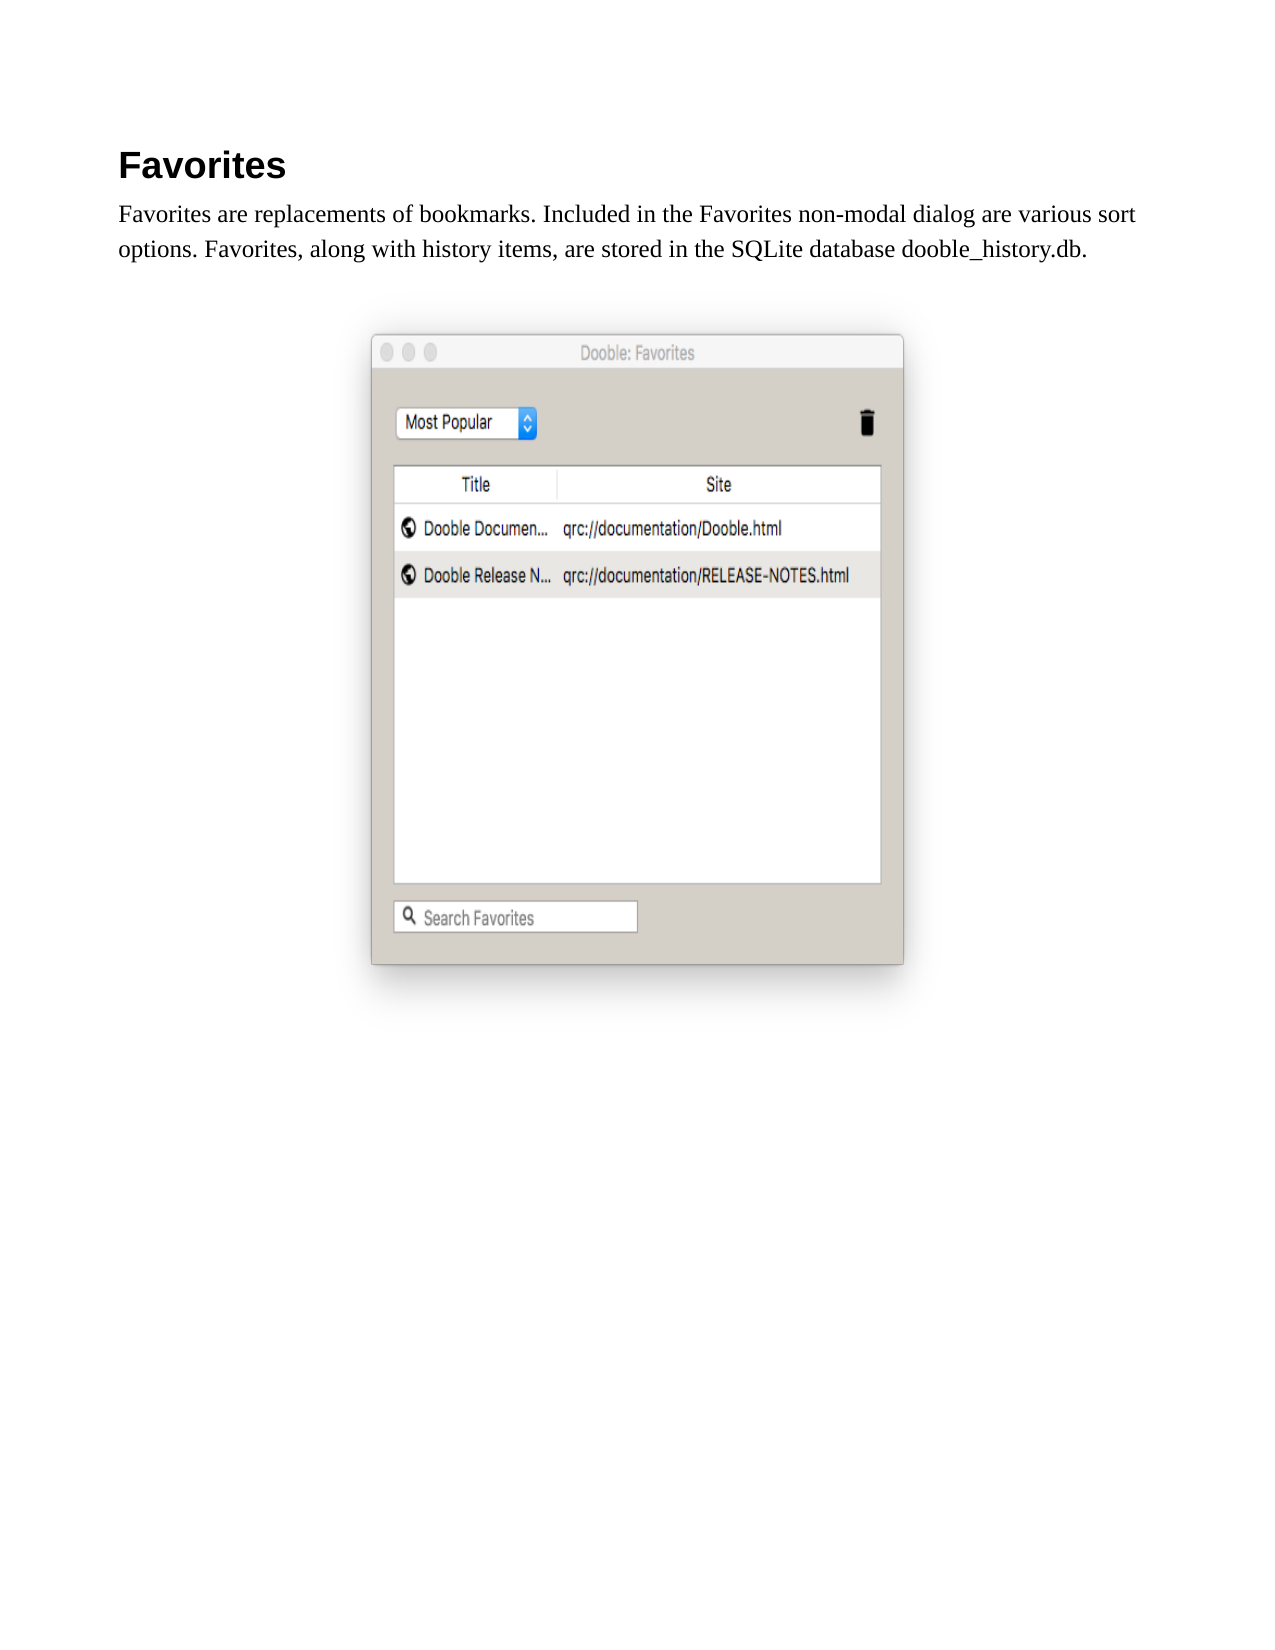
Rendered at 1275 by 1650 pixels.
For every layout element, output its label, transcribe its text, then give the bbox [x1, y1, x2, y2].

text Favorites are replacements of bookmarks. Included in the Favorites non-modal dialog are various sort options. Favorites, along with history items, are stored in the SQLite database dooble_history.db. [118, 199, 1157, 262]
picture [326, 282, 949, 1043]
subtitle Favorites [118, 143, 1157, 187]
